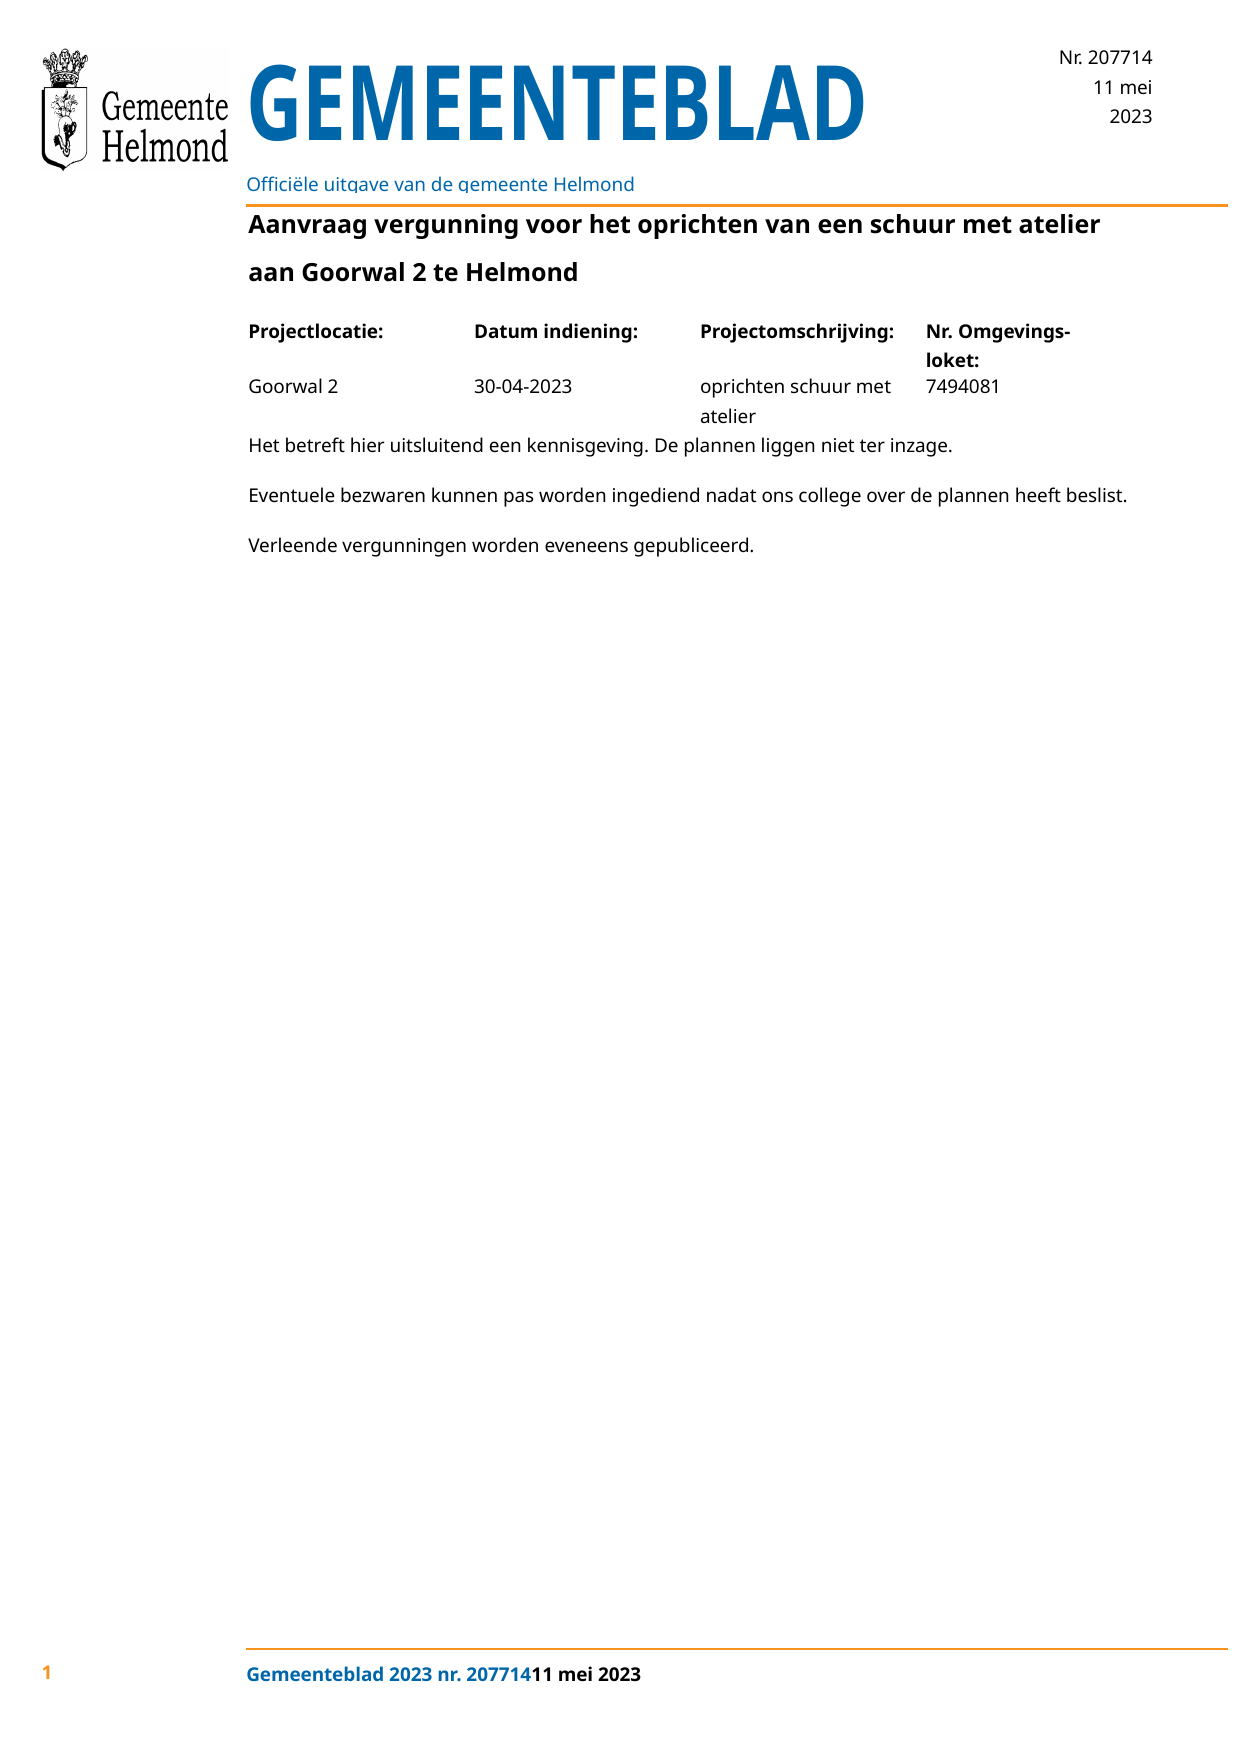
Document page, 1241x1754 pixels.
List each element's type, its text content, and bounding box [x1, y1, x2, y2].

table_cell 7494081 [926, 373, 1152, 429]
table_header Projectomschrijving: [700, 318, 926, 373]
table_cell oprichten schuur met atelier [700, 373, 926, 429]
text Het betreft hier uitsluitend een kennisgeving. De plannen liggen niet ter inzage. [248, 432, 1152, 458]
table_header Projectlocatie: [248, 318, 474, 373]
table_header Nr. Omgevings- loket: [926, 318, 1152, 373]
table_header Datum indiening: [474, 318, 700, 373]
table_cell Goorwal 2 [248, 373, 474, 429]
picture [41, 47, 231, 172]
text Eventuele bezwaren kunnen pas worden ingediend nadat ons college over de plannen heeft beslist. [248, 482, 1152, 508]
text Verleende vergunningen worden eveneens gepubliceerd. [248, 533, 1152, 558]
text Aanvraag vergunning voor het oprichten van een schuur met atelier aan Goorwal 2 te Helmond [248, 207, 1152, 288]
table_cell 30-04-2023 [474, 373, 700, 429]
